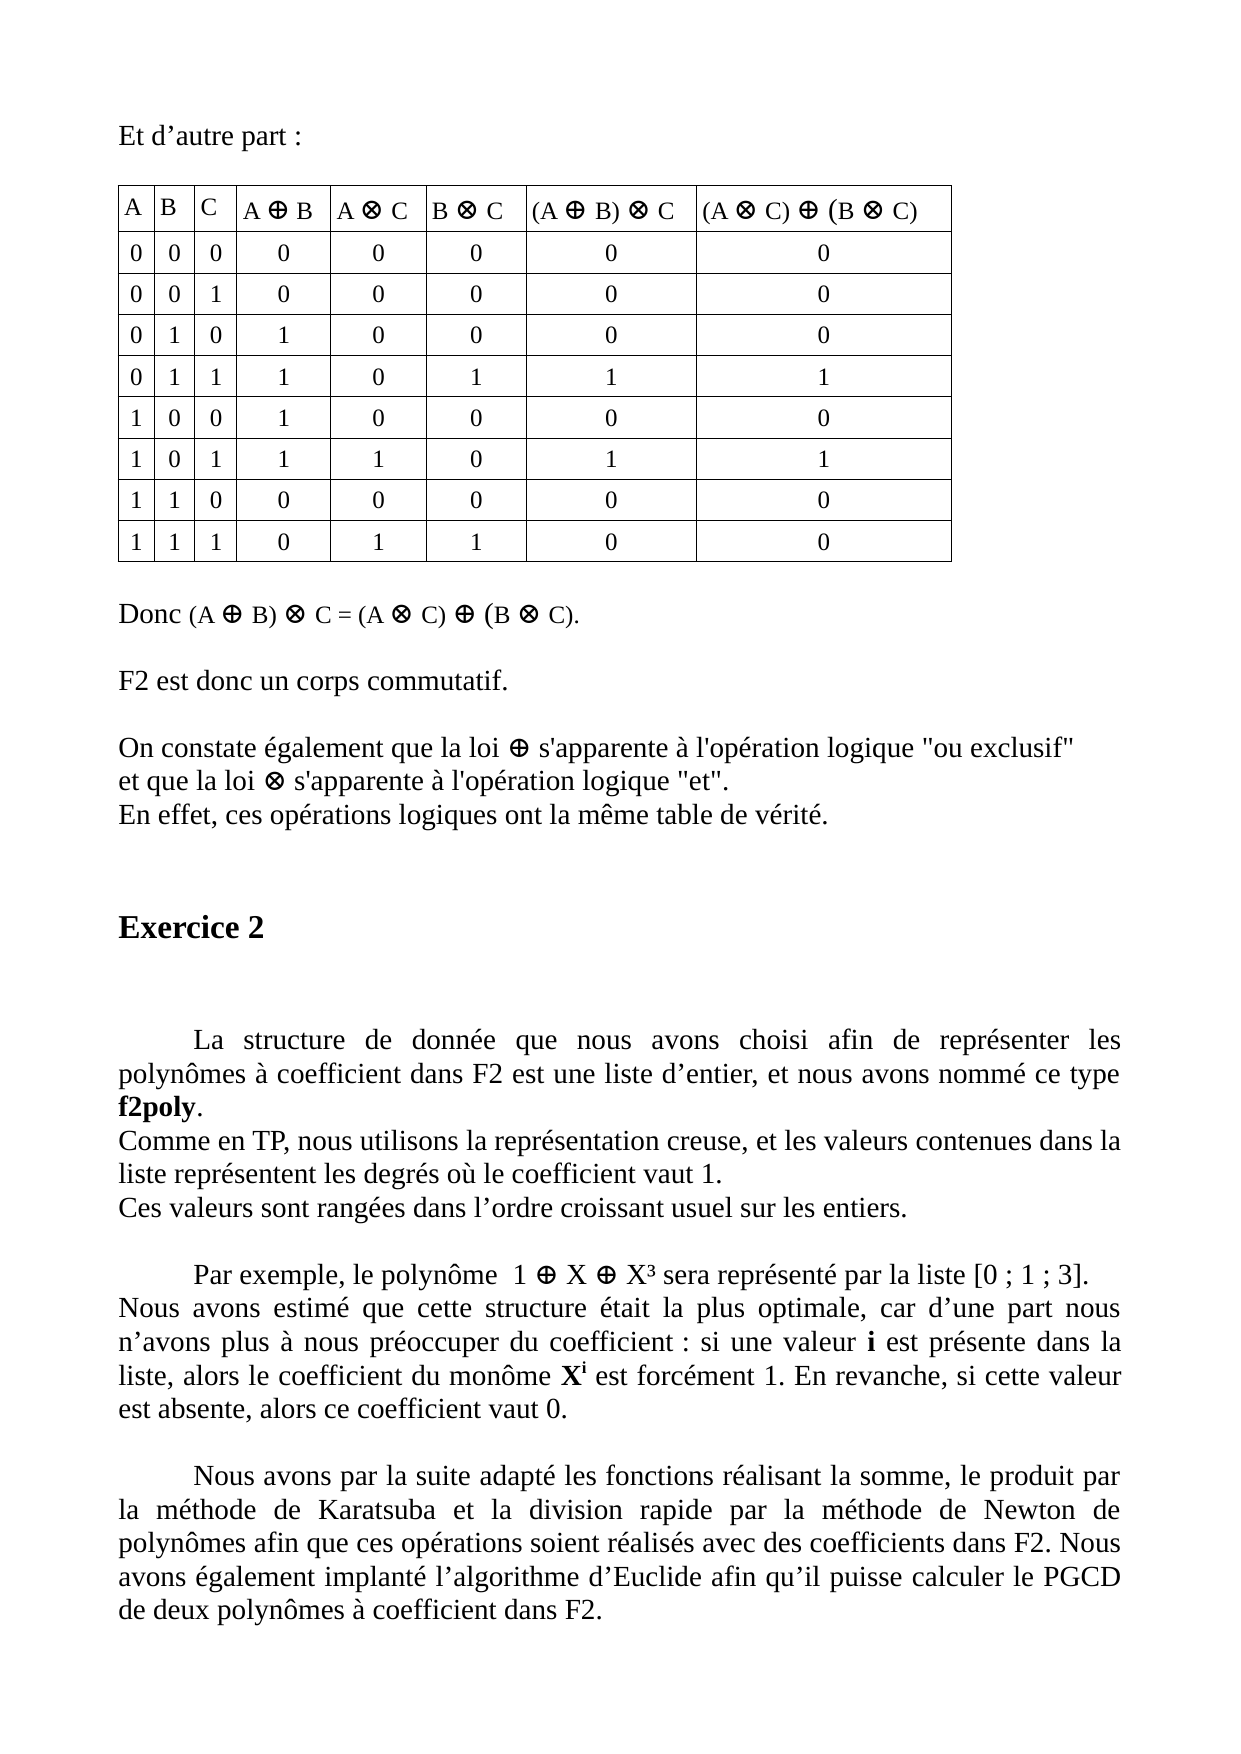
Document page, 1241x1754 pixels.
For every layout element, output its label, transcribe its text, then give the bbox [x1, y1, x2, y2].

table_cell 0 [237, 274, 330, 314]
table_cell 1 [331, 521, 426, 561]
table_header (A ⊕ B) ⊗ C [527, 186, 696, 231]
table_cell 0 [195, 315, 236, 355]
table_cell 1 [237, 439, 330, 479]
table_cell 1 [331, 439, 426, 479]
table_cell 1 [119, 521, 154, 561]
table_cell 0 [155, 439, 194, 479]
table_header A [119, 186, 154, 231]
table_cell 1 [195, 356, 236, 396]
table_header B [155, 186, 194, 231]
table_cell 0 [331, 480, 426, 520]
table_cell 1 [195, 521, 236, 561]
table_cell 0 [331, 315, 426, 355]
text Et d’autre part : [118, 118, 1122, 152]
table_cell 0 [697, 397, 951, 437]
table_cell 0 [427, 480, 526, 520]
text Exercice 2 [118, 907, 1122, 946]
table_cell 0 [119, 356, 154, 396]
table_cell 1 [237, 356, 330, 396]
text Comme en TP, nous utilisons la représentation creuse, et les valeurs contenues dans la liste représentent les degrés où le coefficient vaut 1. [118, 1123, 1122, 1190]
table_cell 1 [155, 356, 194, 396]
text Nous avons estimé que cette structure était la plus optimale, car d’une part nous n’avons plus à nous préoccuper du coefficient : si une valeur i est présente dans la liste, alors le coefficient du monôme Xi est forcément 1. En revanche, si cette valeur est absente, alors ce coefficient vaut 0. [118, 1291, 1122, 1425]
table_cell 1 [155, 315, 194, 355]
table_cell 0 [195, 397, 236, 437]
table_cell 1 [237, 315, 330, 355]
table_cell 0 [427, 439, 526, 479]
table_cell 0 [155, 232, 194, 272]
table_cell 0 [155, 397, 194, 437]
table_cell 1 [155, 480, 194, 520]
table_cell 0 [427, 315, 526, 355]
text On constate également que la loi ⊕ s'apparente à l'opération logique "ou exclusif" [118, 730, 1122, 763]
table_cell 0 [427, 232, 526, 272]
table_cell 1 [527, 439, 696, 479]
table_cell 0 [237, 232, 330, 272]
table_cell 0 [697, 480, 951, 520]
table_cell 1 [237, 397, 330, 437]
table_header A ⊕ B [237, 186, 330, 231]
table_cell 1 [427, 356, 526, 396]
table_cell 1 [527, 356, 696, 396]
table_header C [195, 186, 236, 231]
table_cell 0 [527, 397, 696, 437]
table_cell 0 [527, 315, 696, 355]
table_header A ⊗ C [331, 186, 426, 231]
table_cell 0 [527, 232, 696, 272]
table_cell 0 [697, 315, 951, 355]
text Nous avons par la suite adapté les fonctions réalisant la somme, le produit par la méthode de Karatsuba et la division rapide par la méthode de Newton de polynômes afin que ces opérations soient réalisés avec des coefficients dans F2. Nous avons également implanté l’algorithme d’Euclide afin qu’il puisse calculer le PGCD de deux polynômes à coefficient dans F2. [118, 1458, 1122, 1626]
table_cell 1 [119, 480, 154, 520]
table_cell 0 [119, 315, 154, 355]
table_cell 0 [427, 397, 526, 437]
text Par exemple, le polynôme 1 ⊕ X ⊕ X³ sera représenté par la liste [0 ; 1 ; 3]. [118, 1257, 1122, 1291]
text F2 est donc un corps commutatif. [118, 663, 1122, 696]
table_cell 1 [155, 521, 194, 561]
table_cell 1 [195, 439, 236, 479]
text Donc (A ⊕ B) ⊗ C = (A ⊗ C) ⊕ (B ⊗ C). [118, 596, 1122, 629]
table_cell 0 [331, 232, 426, 272]
table_cell 0 [697, 521, 951, 561]
table_cell 1 [119, 439, 154, 479]
table_cell 0 [331, 397, 426, 437]
table_cell 1 [697, 439, 951, 479]
table_cell 0 [697, 274, 951, 314]
text La structure de donnée que nous avons choisi afin de représenter les polynômes à coefficient dans F2 est une liste d’entier, et nous avons nommé ce type f2poly. [118, 1022, 1122, 1123]
table_cell 0 [119, 274, 154, 314]
table_header (A ⊗ C) ⊕ (B ⊗ C) [697, 186, 951, 231]
table_cell 0 [195, 232, 236, 272]
table_cell 0 [527, 521, 696, 561]
table_header B ⊗ C [427, 186, 526, 231]
table_cell 1 [195, 274, 236, 314]
table_cell 1 [697, 356, 951, 396]
table_cell 0 [237, 480, 330, 520]
text En effet, ces opérations logiques ont la même table de vérité. [118, 797, 1122, 831]
table_cell 0 [427, 274, 526, 314]
text et que la loi ⊗ s'apparente à l'opération logique "et". [118, 763, 1122, 797]
table_cell 0 [527, 274, 696, 314]
table_cell 0 [527, 480, 696, 520]
table_cell 0 [331, 356, 426, 396]
table_cell 0 [237, 521, 330, 561]
table_cell 0 [119, 232, 154, 272]
table_cell 0 [195, 480, 236, 520]
table_cell 0 [155, 274, 194, 314]
table_cell 0 [697, 232, 951, 272]
table_cell 1 [119, 397, 154, 437]
text Ces valeurs sont rangées dans l’ordre croissant usuel sur les entiers. [118, 1190, 1122, 1223]
table_cell 0 [331, 274, 426, 314]
table_cell 1 [427, 521, 526, 561]
